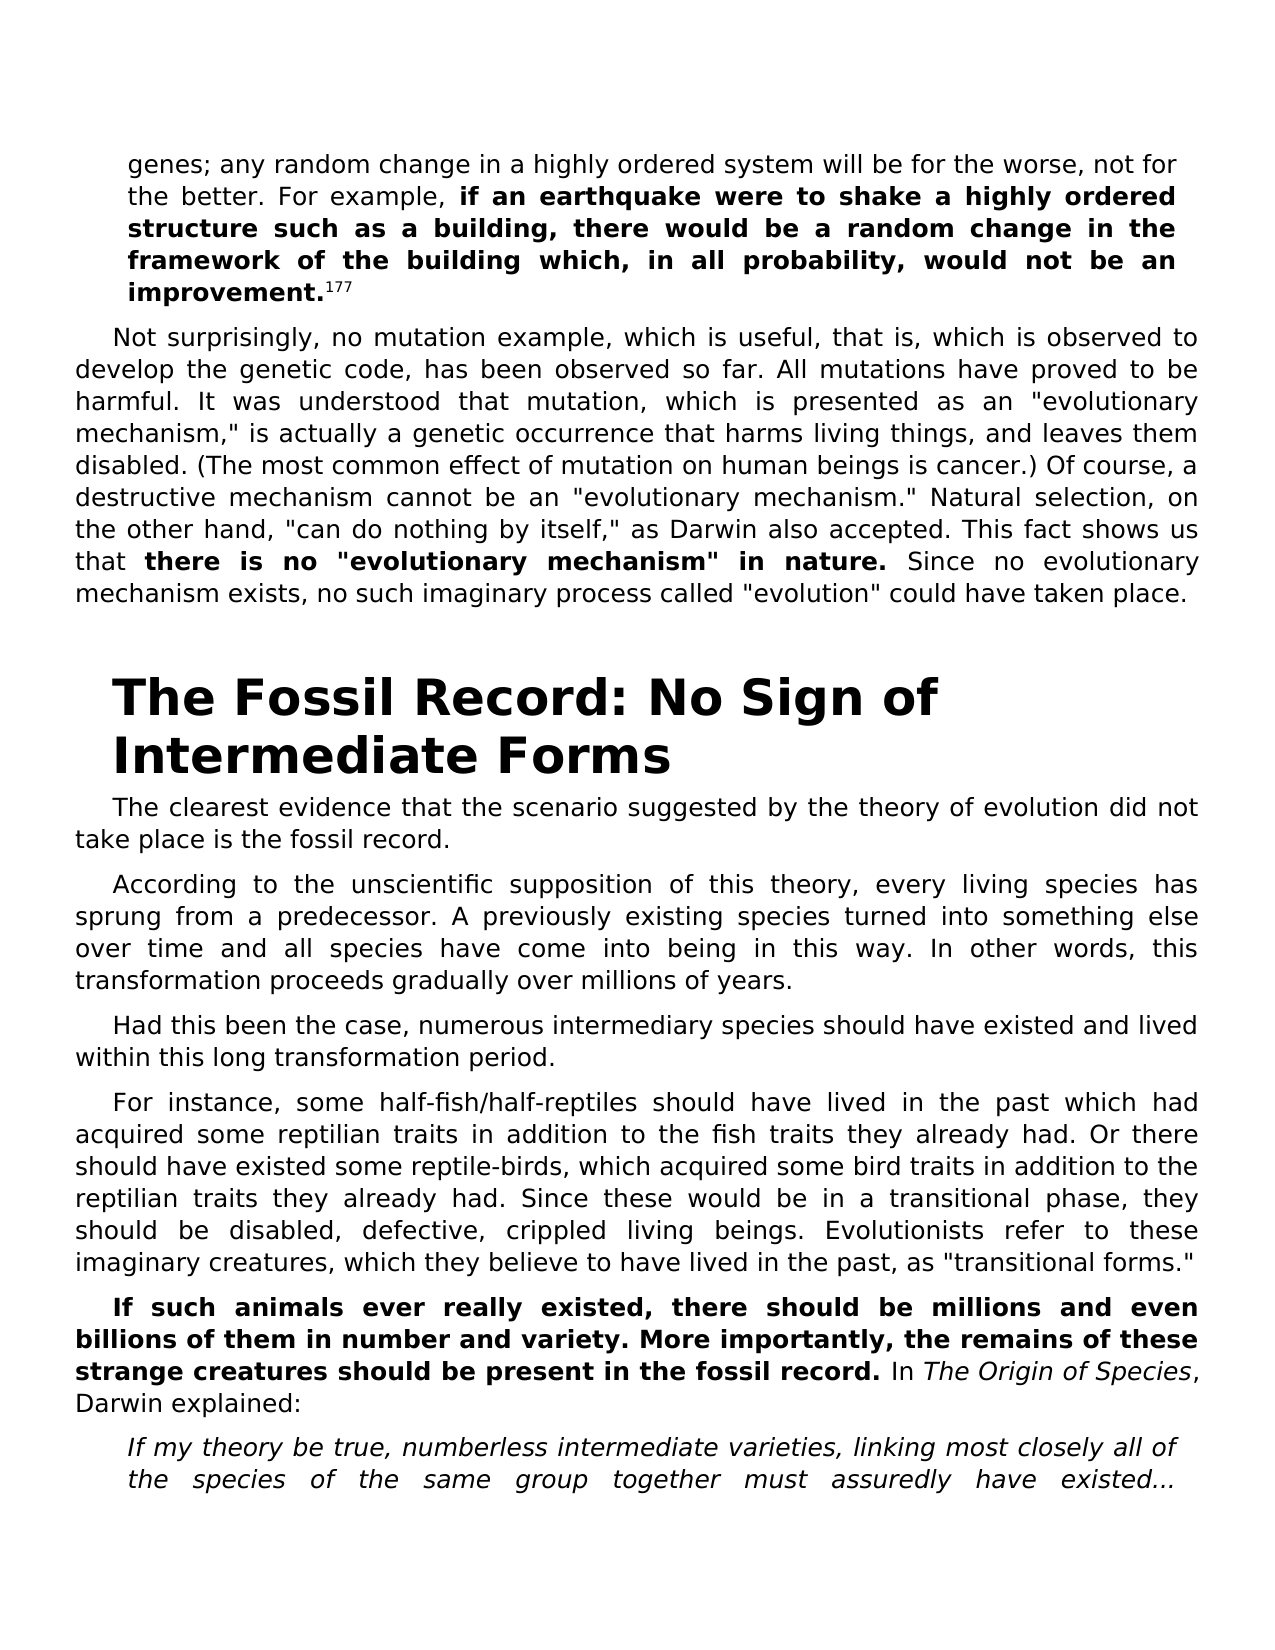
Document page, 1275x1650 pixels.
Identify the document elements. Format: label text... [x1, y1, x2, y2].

text If such animals ever really existed, there should be millions and even billions of them in number and variety. More importantly, the remains of these strange creatures should be present in the fossil record. In The Origin of Species, Darwin explained: [75, 1293, 1200, 1418]
text Had this been the case, numerous intermediary species should have existed and lived within this long transformation period. [75, 1011, 1200, 1072]
text If my theory be true, numberless intermediate varieties, linking most closely all of the species of the same group together must assuredly have existed... [127, 1433, 1177, 1495]
text According to the unscientific supposition of this theory, every living species has sprung from a predecessor. A previously existing species turned into something else over time and all species have come into being in this way. In other words, this transformation proceeds gradually over millions of years. [75, 870, 1200, 996]
subtitle The Fossil Record: No Sign of Intermediate Forms [112, 669, 1200, 785]
text The clearest evidence that the scenario suggested by the theory of evolution did not take place is the fossil record. [75, 793, 1200, 855]
text For instance, some half-fish/half-reptiles should have lived in the past which had acquired some reptilian traits in addition to the fish traits they already had. Or there should have existed some reptile-birds, which acquired some bird traits in addition to the reptilian traits they already had. Since these would be in a transitional phase, they should be disabled, defective, crippled living beings. Evolutionists refer to these imaginary creatures, which they believe to have lived in the past, as "transitional forms." [75, 1088, 1200, 1277]
text Not surprisingly, no mutation example, which is useful, that is, which is observed to develop the genetic code, has been observed so far. All mutations have proved to be harmful. It was understood that mutation, which is presented as an "evolutionary mechanism," is actually a genetic occurrence that harms living things, and leaves them disabled. (The most common effect of mutation on human beings is cancer.) Of course, a destructive mechanism cannot be an "evolutionary mechanism." Natural selection, on the other hand, "can do nothing by itself," as Darwin also accepted. This fact shows us that there is no "evolutionary mechanism" in nature. Since no evolutionary mechanism exists, no such imaginary process called "evolution" could have taken place. [75, 323, 1200, 609]
text genes; any random change in a highly ordered system will be for the worse, not for the better. For example, if an earthquake were to shake a highly ordered structure such as a building, there would be a random change in the framework of the building which, in all probability, would not be an improvement.177 [127, 150, 1177, 307]
